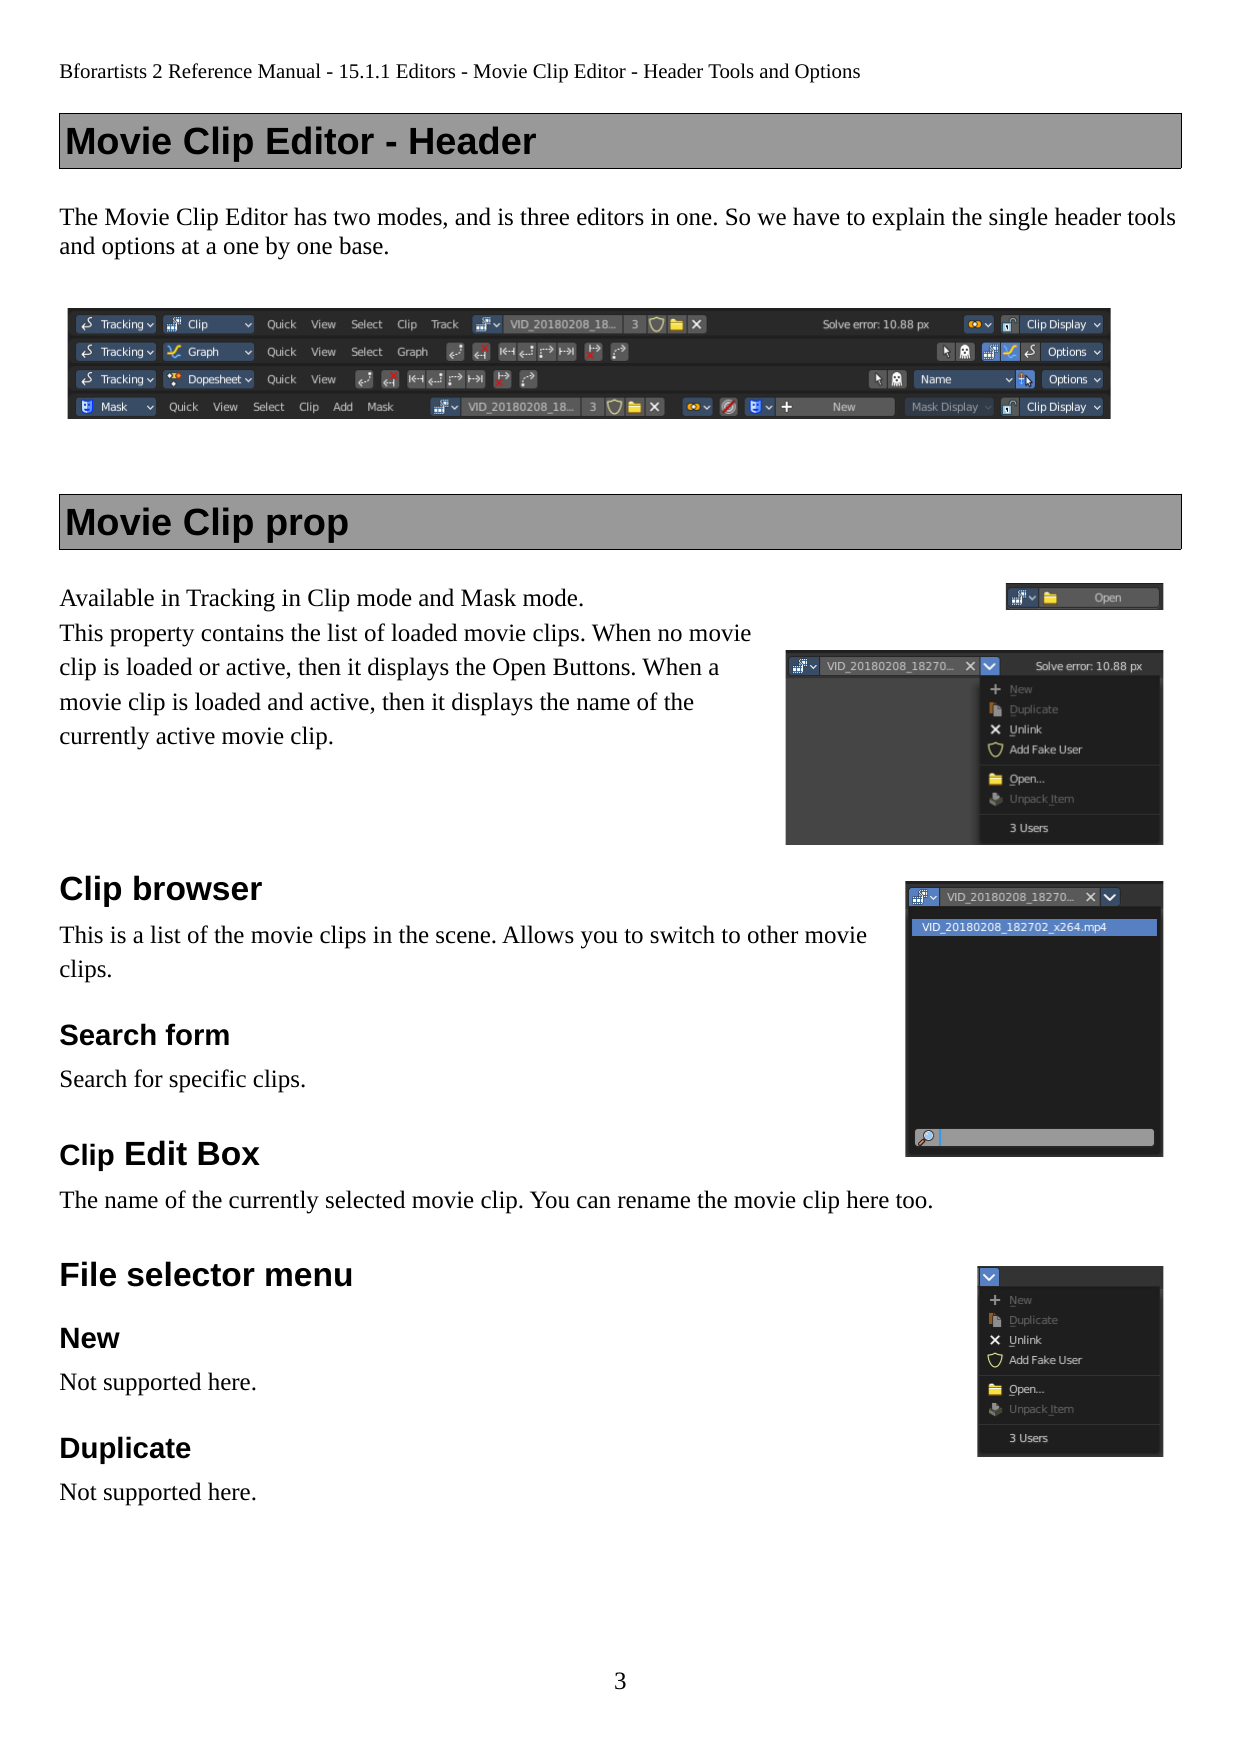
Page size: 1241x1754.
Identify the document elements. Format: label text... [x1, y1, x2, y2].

subtitle Search form [59, 1018, 905, 1052]
subtitle Duplicate [59, 1431, 1181, 1465]
text [1164, 1367, 1181, 1396]
picture [1005, 583, 1164, 610]
picture [977, 1266, 1164, 1457]
text This is a list of the movie clips in the scene. Allows you to switch to other movie clips. [59, 920, 905, 983]
table_header Movie Clip Editor - Header [60, 114, 1181, 168]
subtitle Clip browser [59, 869, 1181, 907]
subtitle [1164, 1018, 1181, 1052]
text The Movie Clip Editor has two modes, and is three editors in one. So we have to explain the single header tools and options at a one by one base. [59, 202, 1181, 260]
text Not supported here. [59, 1477, 1181, 1506]
text Available in Tracking in Clip mode and Mask mode. [59, 583, 1181, 612]
text Search for specific clips. [59, 1064, 905, 1093]
text This property contains the list of loaded movie clips. When no movie clip is loaded or active, then it displays the Open Buttons. When a movie clip is loaded and active, then it displays the name of the currently active movie clip. [59, 618, 1181, 750]
table_header Movie Clip prop [60, 495, 1181, 549]
subtitle New [59, 1321, 977, 1355]
text The name of the currently selected movie clip. You can rename the movie clip here too. [59, 1185, 1181, 1214]
picture [67, 308, 1111, 419]
picture [905, 881, 1164, 1157]
text Not supported here. [59, 1367, 977, 1396]
subtitle File selector menu [59, 1255, 1181, 1294]
picture [785, 650, 1164, 845]
subtitle Clip Edit Box [59, 1134, 1181, 1173]
subtitle [1164, 1321, 1181, 1355]
